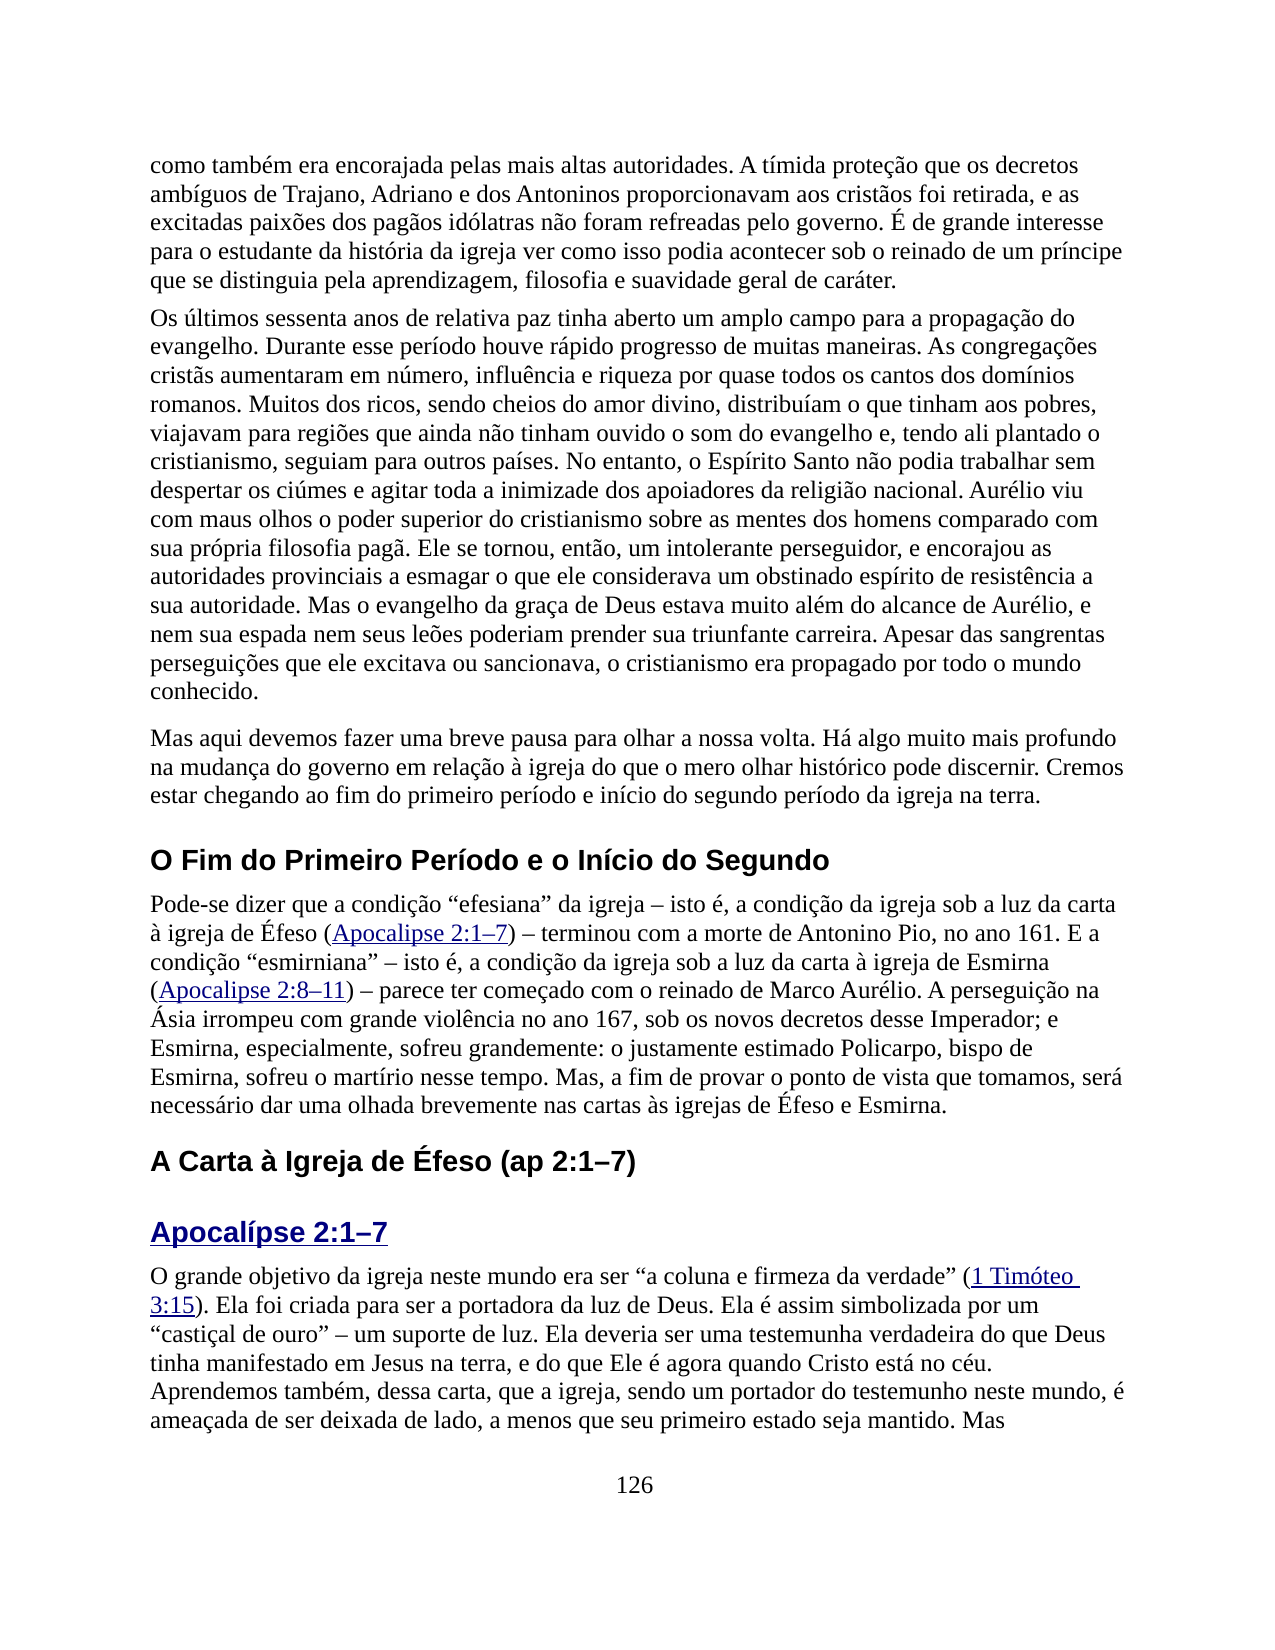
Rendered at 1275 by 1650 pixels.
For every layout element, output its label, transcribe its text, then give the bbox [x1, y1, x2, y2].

text Pode-se dizer que a condição “efesiana” da igreja – isto é, a condição da igreja sob a luz da carta à igreja de Éfeso (Apocalipse 2:1–7) – terminou com a morte de Antonino Pio, no ano 161. E a condição “esmirniana” – isto é, a condição da igreja sob a luz da carta à igreja de Esmirna (Apocalipse 2:8–11) – parece ter começado com o reinado de Marco Aurélio. A perseguição na Ásia irrompeu com grande violência no ano 167, sob os novos decretos desse Imperador; e Esmirna, especialmente, sofreu grandemente: o justamente estimado Policarpo, bispo de Esmirna, sofreu o martírio nesse tempo. Mas, a fim de provar o ponto de vista que tomamos, será necessário dar uma olhada brevemente nas cartas às igrejas de Éfeso e Esmirna. [150, 889, 1125, 1119]
text como também era encorajada pelas mais altas autoridades. A tímida proteção que os decretos ambíguos de Trajano, Adriano e dos Antoninos proporcionavam aos cristãos foi retirada, e as excitadas paixões dos pagãos idólatras não foram refreadas pelo governo. É de grande interesse para o estudante da história da igreja ver como isso podia acontecer sob o reinado de um príncipe que se distinguia pela aprendizagem, filosofia e suavidade geral de caráter. [150, 150, 1125, 294]
subtitle Apocalípse 2:1–7 [150, 1215, 1125, 1249]
subtitle O Fim do Primeiro Período e o Início do Segundo [150, 843, 1125, 877]
text O grande objetivo da igreja neste mundo era ser “a coluna e firmeza da verdade” (1 Timóteo 3:15). Ela foi criada para ser a portadora da luz de Deus. Ela é assim simbolizada por um “castiçal de ouro” – um suporte de luz. Ela deveria ser uma testemunha verdadeira do que Deus tinha manifestado em Jesus na terra, e do que Ele é agora quando Cristo está no céu. Aprendemos também, dessa carta, que a igreja, sendo um portador do testemunho neste mundo, é ameaçada de ser deixada de lado, a menos que seu primeiro estado seja mantido. Mas [150, 1261, 1125, 1434]
text Mas aqui devemos fazer uma breve pausa para olhar a nossa volta. Há algo muito mais profundo na mudança do governo em relação à igreja do que o mero olhar histórico pode discernir. Cremos estar chegando ao fim do primeiro período e início do segundo período da igreja na terra. [150, 723, 1125, 809]
subtitle A Carta à Igreja de Éfeso (ap 2:1–7) [150, 1144, 1125, 1178]
text Os últimos sessenta anos de relativa paz tinha aberto um amplo campo para a propagação do evangelho. Durante esse período houve rápido progresso de muitas maneiras. As congregações cristãs aumentaram em número, influência e riqueza por quase todos os cantos dos domínios romanos. Muitos dos ricos, sendo cheios do amor divino, distribuíam o que tinham aos pobres, viajavam para regiões que ainda não tinham ouvido o som do evangelho e, tendo ali plantado o cristianismo, seguiam para outros países. No entanto, o Espírito Santo não podia trabalhar sem despertar os ciúmes e agitar toda a inimizade dos apoiadores da religião nacional. Aurélio viu com maus olhos o poder superior do cristianismo sobre as mentes dos homens comparado com sua própria filosofia pagã. Ele se tornou, então, um intolerante perseguidor, e encorajou as autoridades provinciais a esmagar o que ele considerava um obstinado espírito de resistência a sua autoridade. Mas o evangelho da graça de Deus estava muito além do alcance de Aurélio, e nem sua espada nem seus leões poderiam prender sua triunfante carreira. Apesar das sangrentas perseguições que ele excitava ou sancionava, o cristianismo era propagado por todo o mundo conhecido. [150, 303, 1125, 705]
